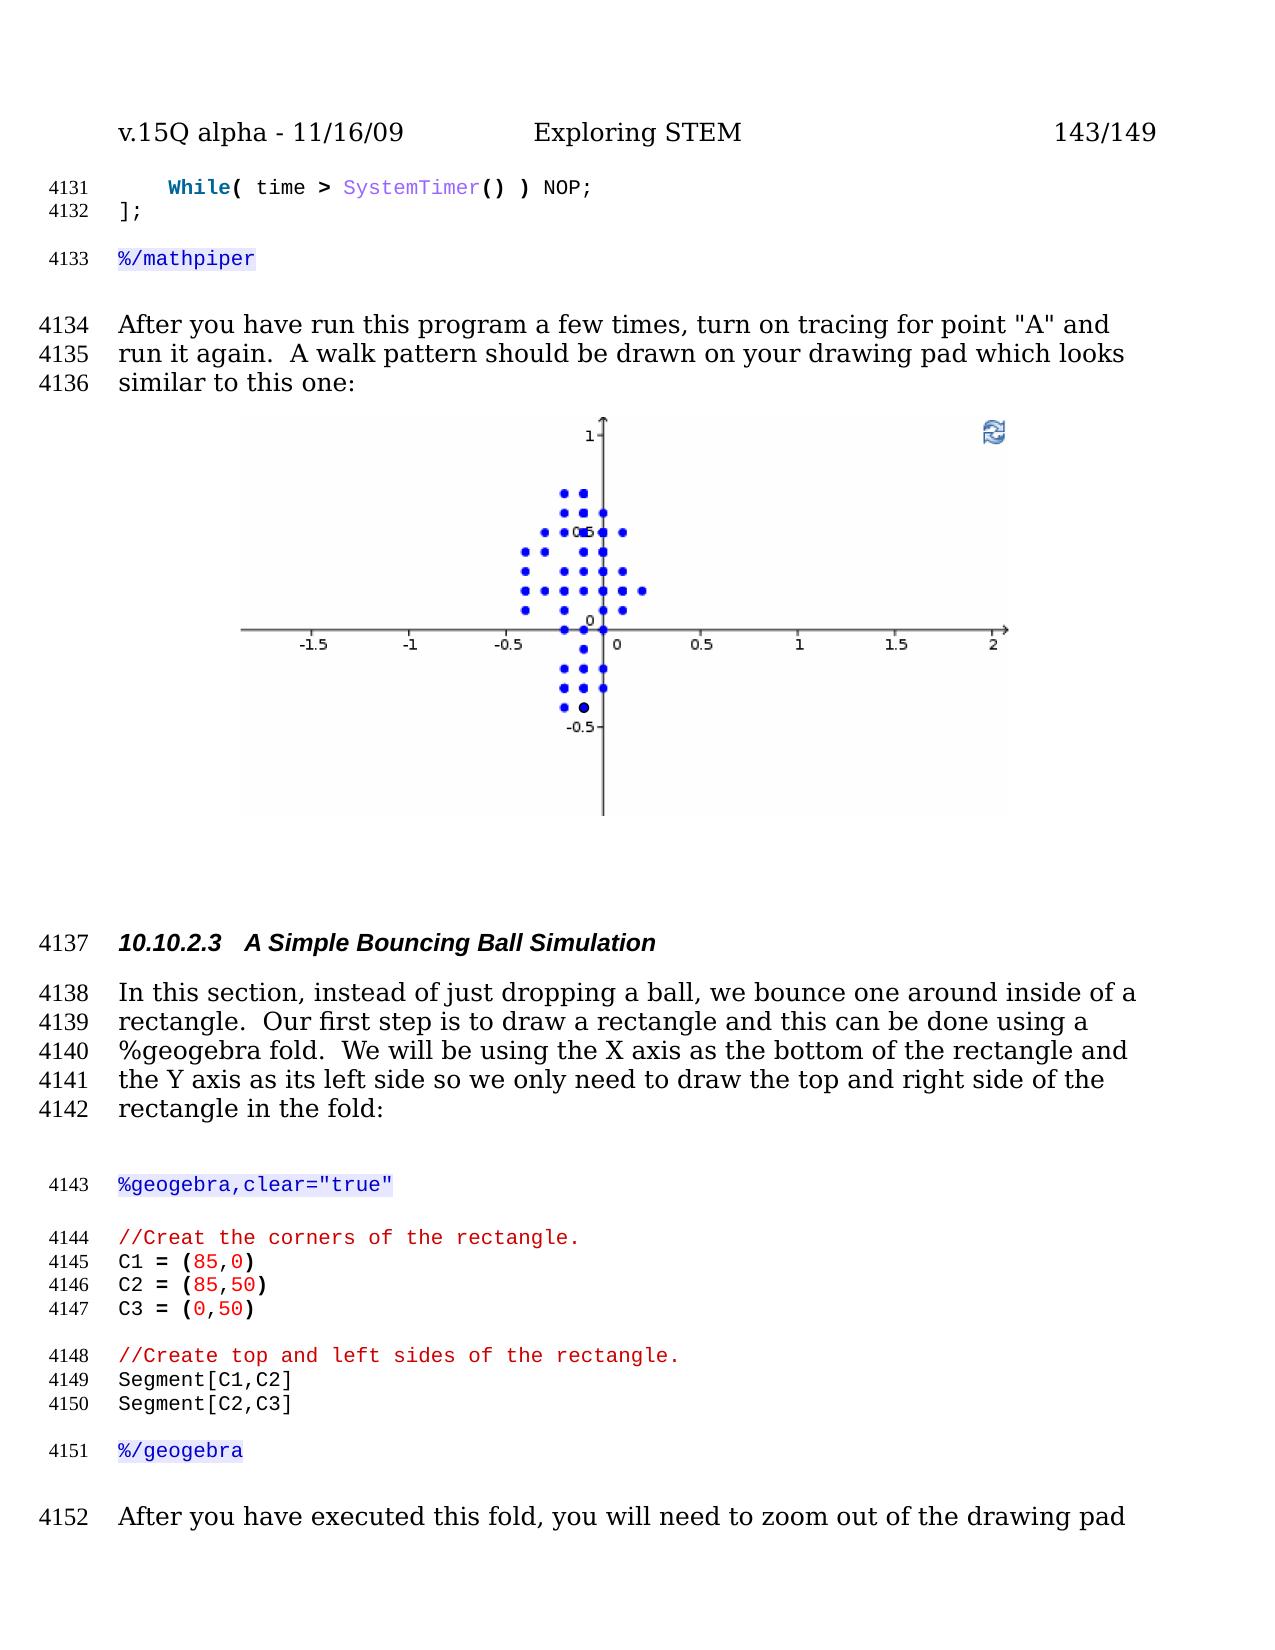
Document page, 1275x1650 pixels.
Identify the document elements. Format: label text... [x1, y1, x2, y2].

subtitle A Simple Bouncing Ball Simulation [118, 928, 1157, 957]
text Segment[C2,C3] [118, 1392, 1157, 1416]
text %/geogebra [118, 1440, 1157, 1463]
text C2 = (85,50) [118, 1274, 1157, 1298]
text ]; [118, 200, 1157, 224]
text Segment[C1,C2] [118, 1369, 1157, 1392]
text C3 = (0,50) [118, 1298, 1157, 1322]
text %/mathpiper [118, 248, 1157, 271]
text After you have run this program a few times, turn on tracing for point "A" and run it again. A walk pattern should be drawn on your drawing pad which looks similar to this one: [118, 310, 1157, 397]
text //Create top and left sides of the rectangle. [118, 1345, 1157, 1369]
text C1 = (85,0) [118, 1251, 1157, 1274]
picture [240, 417, 1009, 816]
text While( time > SystemTimer() ) NOP; [118, 177, 1157, 200]
text //Creat the corners of the rectangle. [118, 1227, 1157, 1251]
text In this section, instead of just dropping a ball, we bounce one around inside of a rectangle. Our first step is to draw a rectangle and this can be done using a %geogebra fold. We will be using the X axis as the bottom of the rectangle and the Y axis as its left side so we only need to draw the top and right side of the rectangle in the fold: [118, 978, 1157, 1124]
text After you have executed this fold, you will need to zoom out of the drawing pad [118, 1502, 1157, 1531]
text %geogebra,clear="true" [118, 1174, 1157, 1197]
